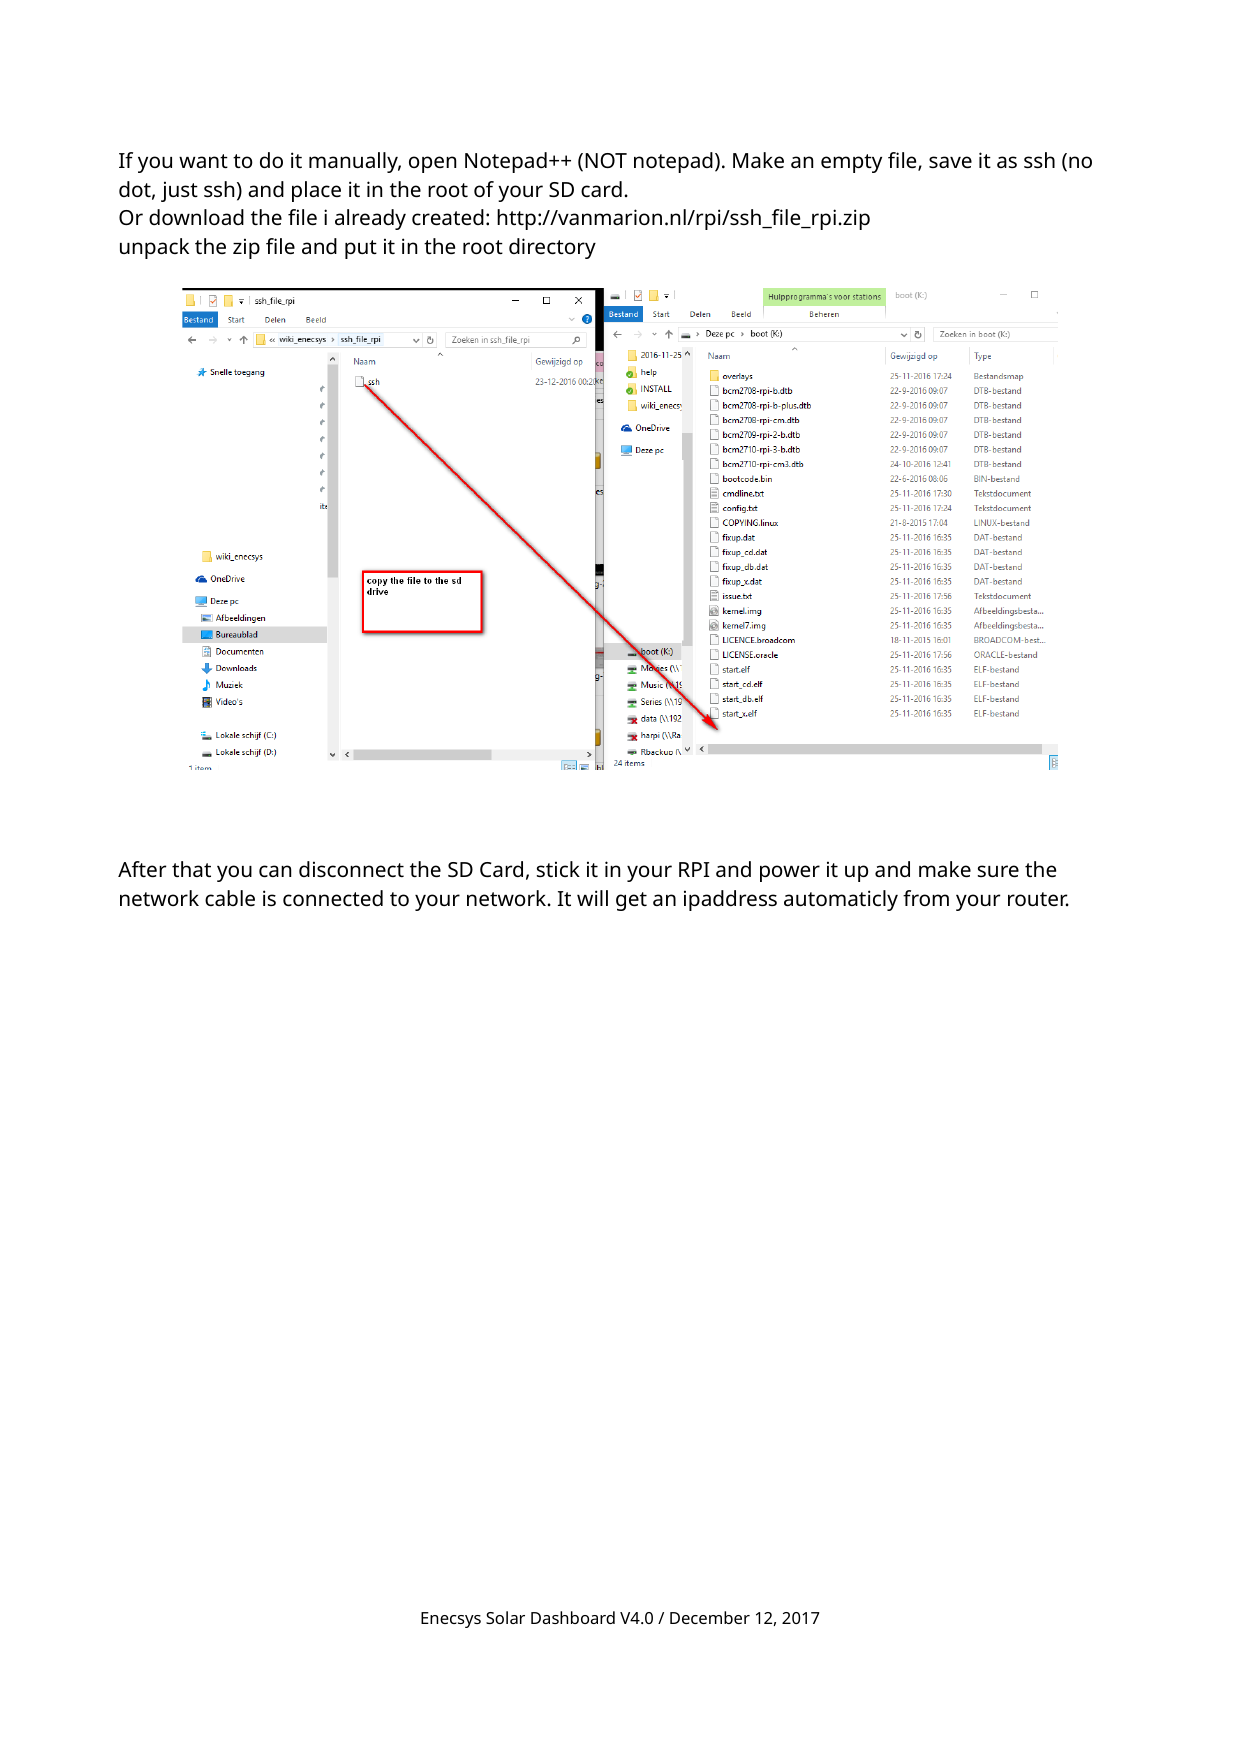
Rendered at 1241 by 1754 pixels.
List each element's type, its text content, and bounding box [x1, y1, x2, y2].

text After that you can disconnect the SD Card, stick it in your RPI and power it up and make sure the network cable is connected to your network. It will get an ipaddress automaticly from your router. [118, 855, 1122, 912]
text unpack the zip file and put it in the root directory [118, 232, 1122, 260]
picture [182, 288, 1058, 770]
text Or download the file i already created: http://vanmarion.nl/rpi/ssh_file_rpi.zip [118, 203, 1122, 232]
text If you want to do it manually, open Notepad++ (NOT notepad). Make an empty file, save it as ssh (no dot, just ssh) and place it in the root of your SD card. [118, 147, 1122, 203]
